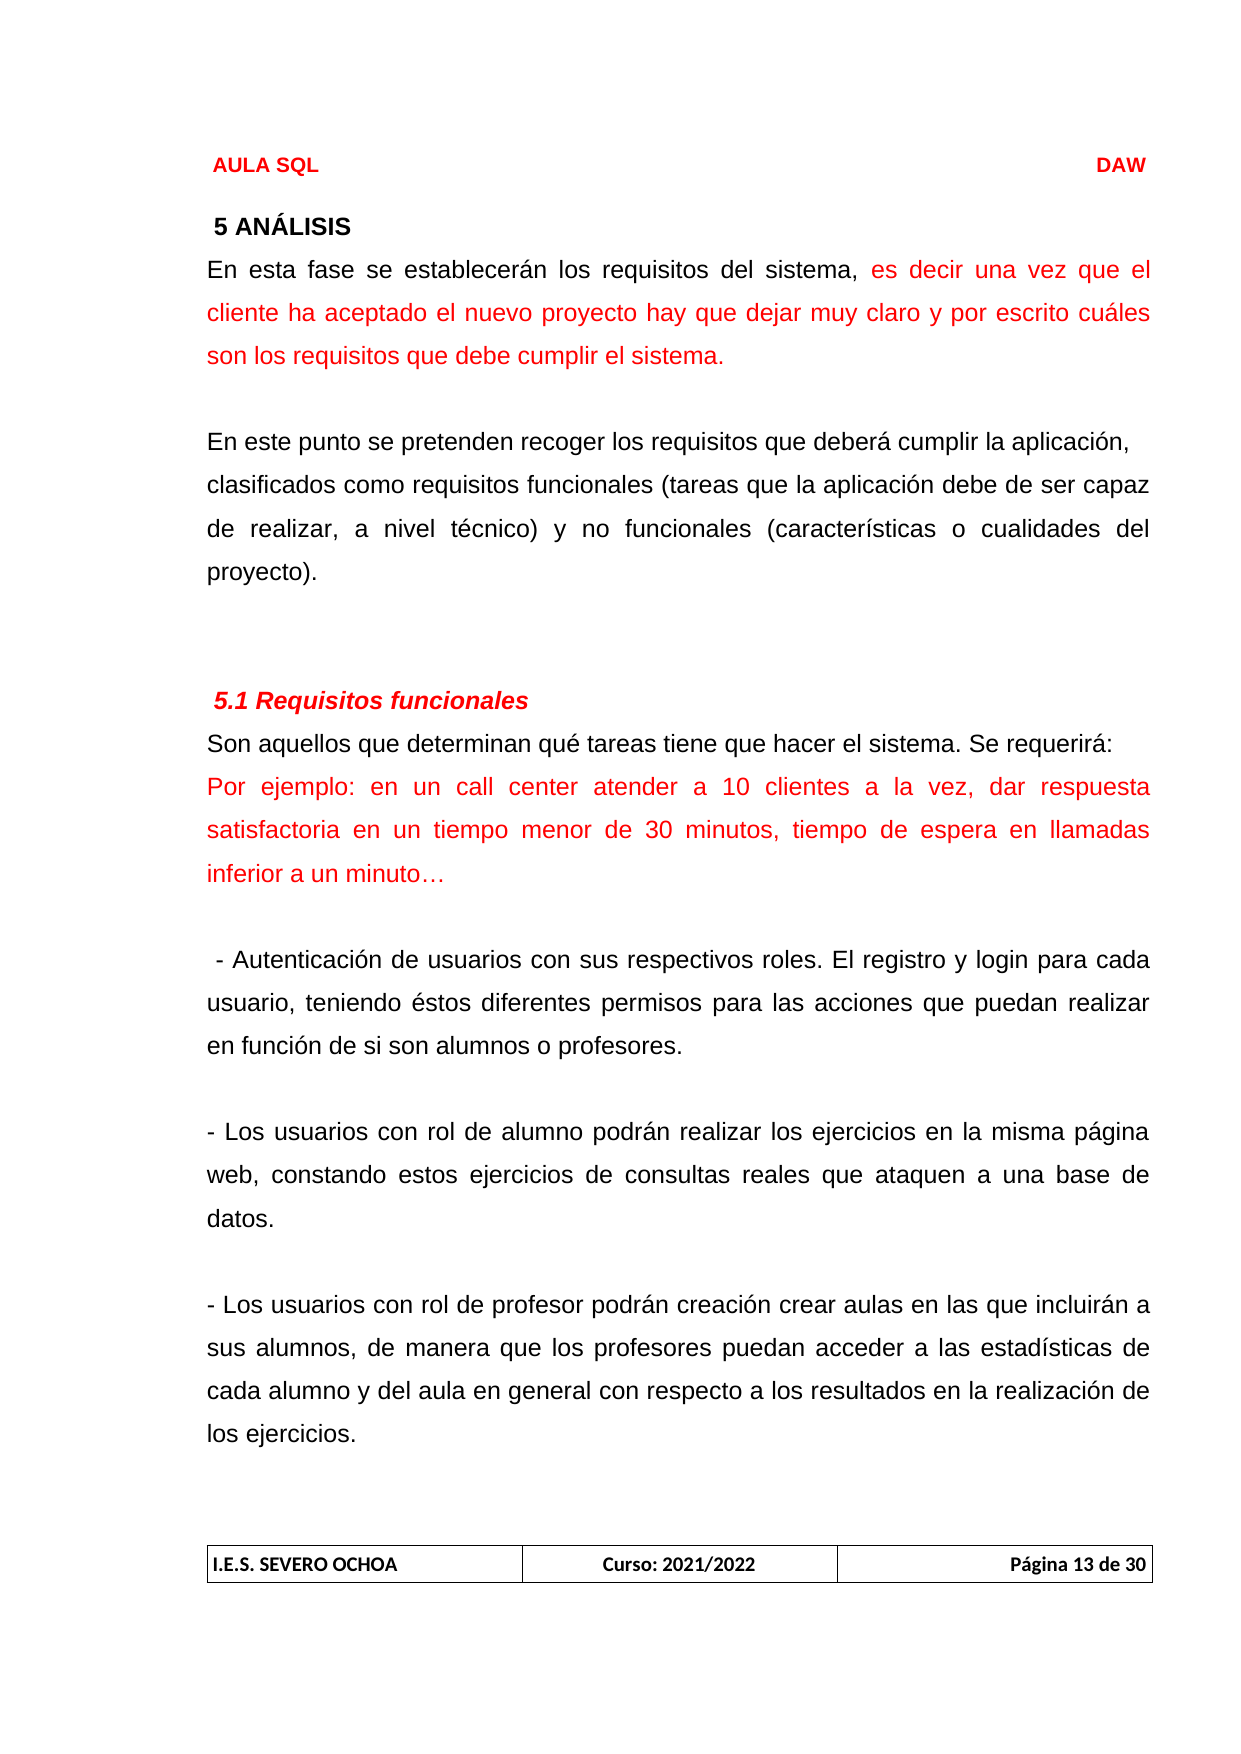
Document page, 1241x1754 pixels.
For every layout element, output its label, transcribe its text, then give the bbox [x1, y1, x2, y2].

list Por ejemplo: en un call center atender a 10 clientes a la vez, dar respuesta satisfactoria en un tiempo menor de 30 minutos, tiempo de espera en llamadas inferior a un minuto… [169, 772, 1152, 887]
text clasificados como requisitos funcionales (tareas que la aplicación debe de ser capaz de realizar, a nivel técnico) y no funcionales (características o cualidades del proyecto). [169, 471, 1152, 586]
text - Autenticación de usuarios con sus respectivos roles. El registro y login para cada usuario, teniendo éstos diferentes permisos para las acciones que puedan realizar en función de si son alumnos o profesores. [169, 945, 1152, 1060]
list En esta fase se establecerán los requisitos del sistema, es decir una vez que el cliente ha aceptado el nuevo proyecto hay que dejar muy claro y por escrito cuáles son los requisitos que debe cumplir el sistema. [169, 255, 1152, 370]
text - Los usuarios con rol de alumno podrán realizar los ejercicios en la misma página web, constando estos ejercicios de consultas reales que ataquen a una base de datos. [169, 1117, 1152, 1232]
list Son aquellos que determinan qué tareas tiene que hacer el sistema. Se requerirá: [169, 729, 1152, 758]
text En este punto se pretenden recoger los requisitos que deberá cumplir la aplicación, [169, 427, 1152, 456]
subtitle ANÁLISIS [207, 212, 1152, 241]
subtitle Requisitos funcionales [207, 686, 1152, 715]
text - Los usuarios con rol de profesor podrán creación crear aulas en las que incluirán a sus alumnos, de manera que los profesores puedan acceder a las estadísticas de cada alumno y del aula en general con respecto a los resultados en la realización de los ejercicios. [169, 1290, 1152, 1448]
